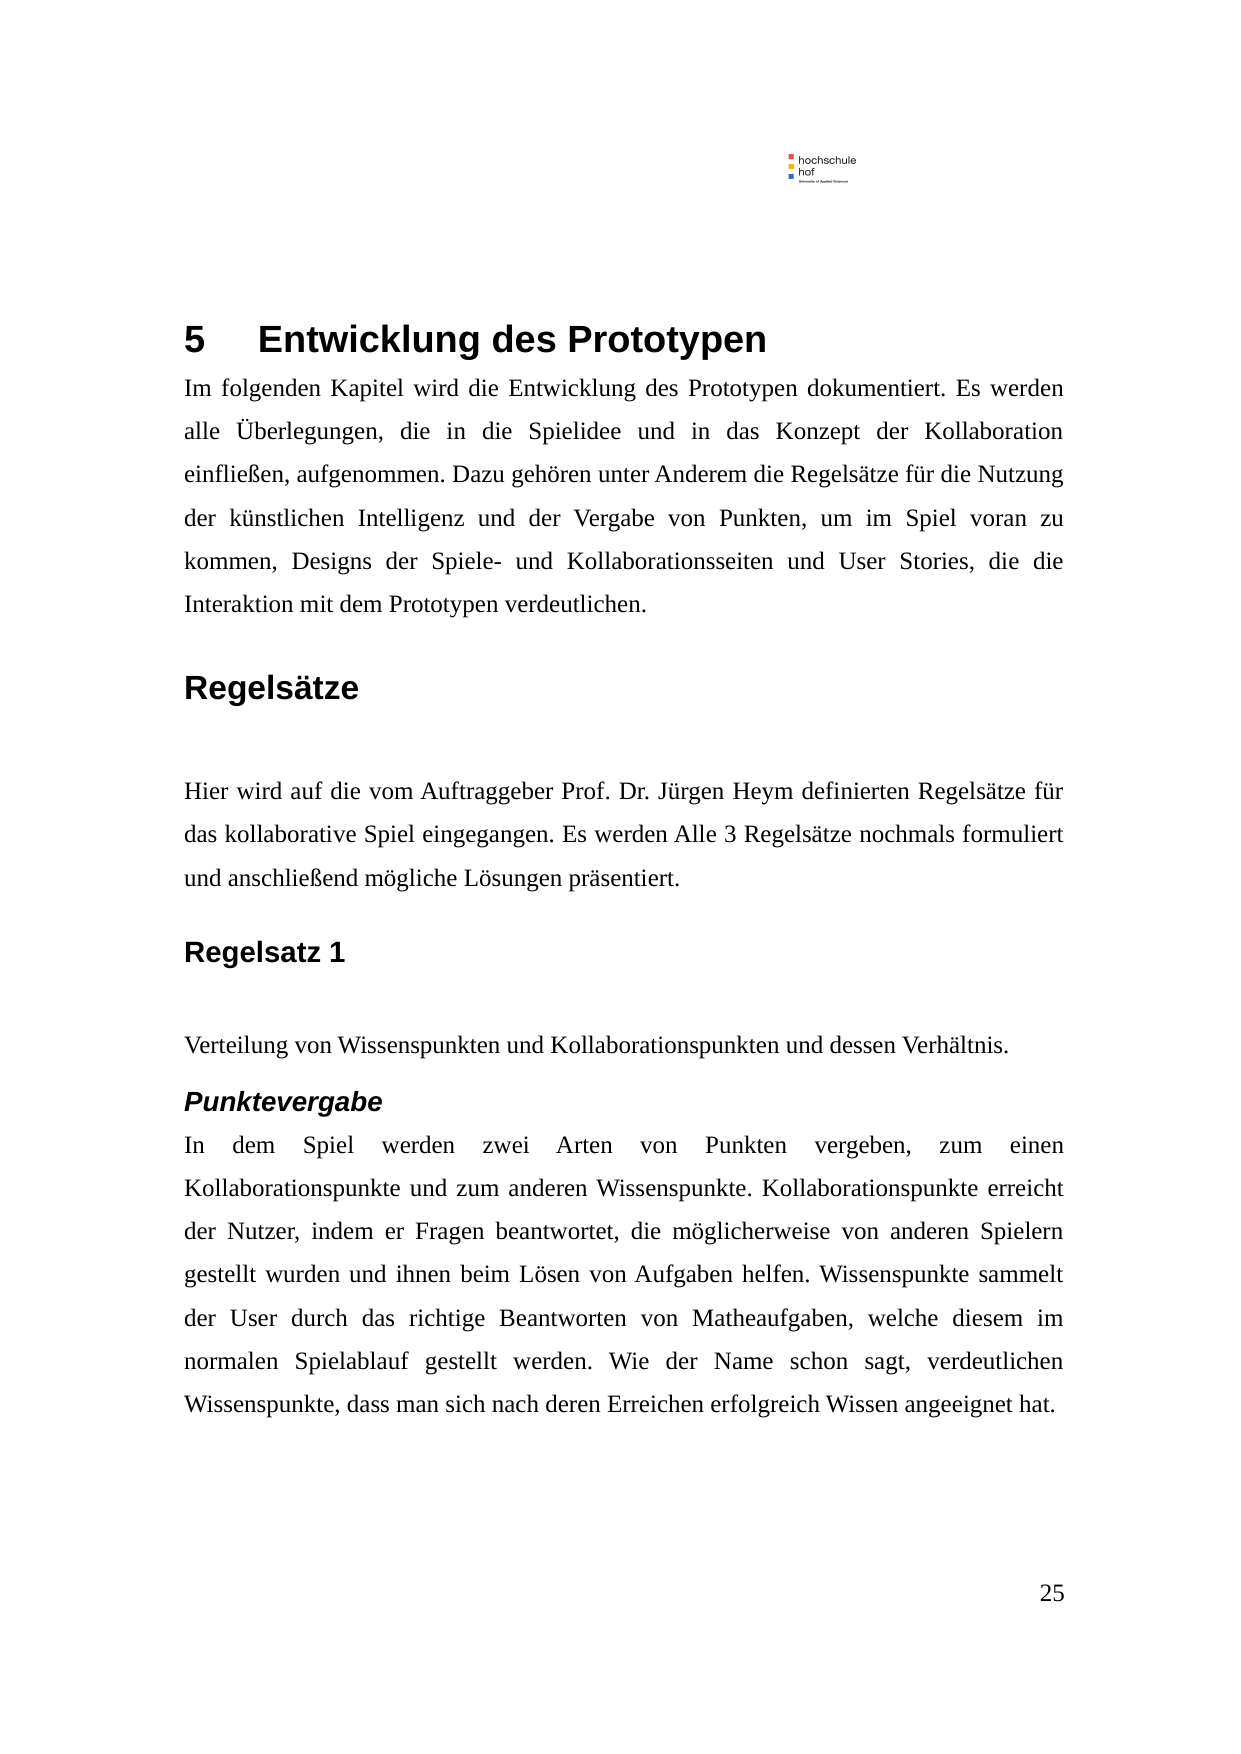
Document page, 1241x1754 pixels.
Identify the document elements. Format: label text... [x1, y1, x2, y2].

subtitle Regelsätze [184, 667, 1064, 706]
picture [788, 154, 856, 183]
text In dem Spiel werden zwei Arten von Punkten vergeben, zum einen Kollaborationspunkte und zum anderen Wissenspunkte. Kollaborationspunkte erreicht der Nutzer, indem er Fragen beantwortet, die möglicherweise von anderen Spielern gestellt wurden und ihnen beim Lösen von Aufgaben helfen. Wissenspunkte sammelt der User durch das richtige Beantworten von Matheaufgaben, welche diesem im normalen Spielablauf gestellt werden. Wie der Name schon sagt, verdeutlichen Wissenspunkte, dass man sich nach deren Erreichen erfolgreich Wissen angeeignet hat. [184, 1130, 1064, 1418]
text Verteilung von Wissenspunkten und Kollaborationspunkten und dessen Verhältnis. [184, 1030, 1064, 1059]
subtitle Regelsatz 1 [184, 935, 1064, 969]
subtitle Entwicklung des Prototypen [184, 317, 1064, 361]
subtitle Punktevergabe [184, 1086, 1064, 1118]
text Im folgenden Kapitel wird die Entwicklung des Prototypen dokumentiert. Es werden alle Überlegungen, die in die Spielidee und in das Konzept der Kollaboration einfließen, aufgenommen. Dazu gehören unter Anderem die Regelsätze für die Nutzung der künstlichen Intelligenz und der Vergabe von Punkten, um im Spiel voran zu kommen, Designs der Spiele- und Kollaborationsseiten und User Stories, die die Interaktion mit dem Prototypen verdeutlichen. [184, 373, 1064, 618]
text Hier wird auf die vom Auftraggeber Prof. Dr. Jürgen Heym definierten Regelsätze für das kollaborative Spiel eingegangen. Es werden Alle 3 Regelsätze nochmals formuliert und anschließend mögliche Lösungen präsentiert. [184, 776, 1064, 891]
